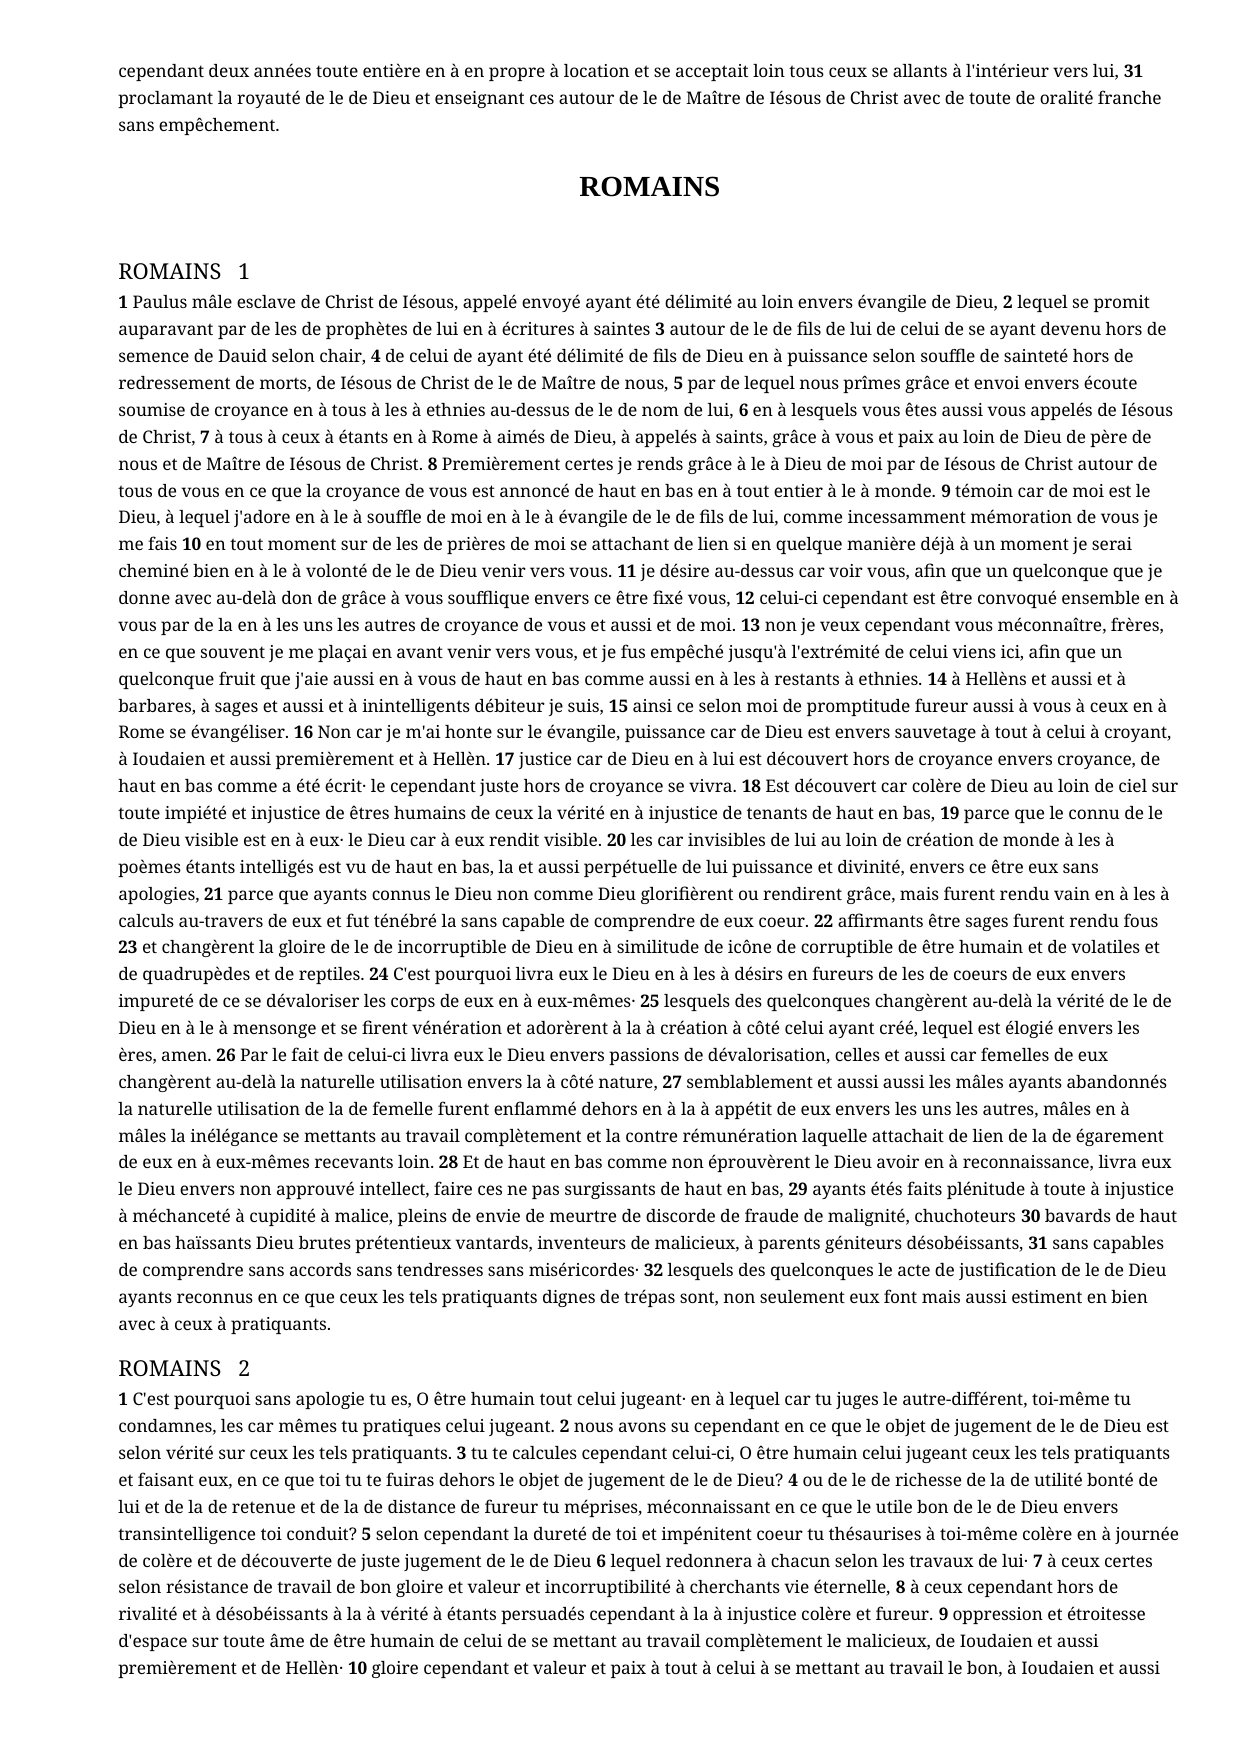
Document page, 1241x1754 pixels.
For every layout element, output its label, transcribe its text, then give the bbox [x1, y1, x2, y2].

subtitle ROMAINS [118, 169, 1181, 202]
text ROMAINS 1 [118, 256, 1181, 286]
text cependant deux années toute entière en à en propre à location et se acceptait loin tous ceux se allants à l'intérieur vers lui, 31 proclamant la royauté de le de Dieu et enseignant ces autour de le de Maître de Iésous de Christ avec de toute de oralité franche sans empêchement. [118, 59, 1181, 136]
text ROMAINS 2 [118, 1353, 1181, 1383]
text 1 C'est pourquoi sans apologie tu es, O être humain tout celui jugeant· en à lequel car tu juges le autre-différent, toi-même tu condamnes, les car mêmes tu pratiques celui jugeant. 2 nous avons su cependant en ce que le objet de jugement de le de Dieu est selon vérité sur ceux les tels pratiquants. 3 tu te calcules cependant celui-ci, O être humain celui jugeant ceux les tels pratiquants et faisant eux, en ce que toi tu te fuiras dehors le objet de jugement de le de Dieu? 4 ou de le de richesse de la de utilité bonté de lui et de la de retenue et de la de distance de fureur tu méprises, méconnaissant en ce que le utile bon de le de Dieu envers transintelligence toi conduit? 5 selon cependant la dureté de toi et impénitent coeur tu thésaurises à toi-même colère en à journée de colère et de découverte de juste jugement de le de Dieu 6 lequel redonnera à chacun selon les travaux de lui· 7 à ceux certes selon résistance de travail de bon gloire et valeur et incorruptibilité à cherchants vie éternelle, 8 à ceux cependant hors de rivalité et à désobéissants à la à vérité à étants persuadés cependant à la à injustice colère et fureur. 9 oppression et étroitesse d'espace sur toute âme de être humain de celui de se mettant au travail complètement le malicieux, de Ioudaien et aussi premièrement et de Hellèn· 10 gloire cependant et valeur et paix à tout à celui à se mettant au travail le bon, à Ioudaien et aussi [118, 1387, 1181, 1679]
text 1 Paulus mâle esclave de Christ de Iésous, appelé envoyé ayant été délimité au loin envers évangile de Dieu, 2 lequel se promit auparavant par de les de prophètes de lui en à écritures à saintes 3 autour de le de fils de lui de celui de se ayant devenu hors de semence de Dauid selon chair, 4 de celui de ayant été délimité de fils de Dieu en à puissance selon souffle de sainteté hors de redressement de morts, de Iésous de Christ de le de Maître de nous, 5 par de lequel nous prîmes grâce et envoi envers écoute soumise de croyance en à tous à les à ethnies au-dessus de le de nom de lui, 6 en à lesquels vous êtes aussi vous appelés de Iésous de Christ, 7 à tous à ceux à étants en à Rome à aimés de Dieu, à appelés à saints, grâce à vous et paix au loin de Dieu de père de nous et de Maître de Iésous de Christ. 8 Premièrement certes je rends grâce à le à Dieu de moi par de Iésous de Christ autour de tous de vous en ce que la croyance de vous est annoncé de haut en bas en à tout entier à le à monde. 9 témoin car de moi est le Dieu, à lequel j'adore en à le à souffle de moi en à le à évangile de le de fils de lui, comme incessamment mémoration de vous je me fais 10 en tout moment sur de les de prières de moi se attachant de lien si en quelque manière déjà à un moment je serai cheminé bien en à le à volonté de le de Dieu venir vers vous. 11 je désire au-dessus car voir vous, afin que un quelconque que je donne avec au-delà don de grâce à vous soufflique envers ce être fixé vous, 12 celui-ci cependant est être convoqué ensemble en à vous par de la en à les uns les autres de croyance de vous et aussi et de moi. 13 non je veux cependant vous méconnaître, frères, en ce que souvent je me plaçai en avant venir vers vous, et je fus empêché jusqu'à l'extrémité de celui viens ici, afin que un quelconque fruit que j'aie aussi en à vous de haut en bas comme aussi en à les à restants à ethnies. 14 à Hellèns et aussi et à barbares, à sages et aussi et à inintelligents débiteur je suis, 15 ainsi ce selon moi de promptitude fureur aussi à vous à ceux en à Rome se évangéliser. 16 Non car je m'ai honte sur le évangile, puissance car de Dieu est envers sauvetage à tout à celui à croyant, à Ioudaien et aussi premièrement et à Hellèn. 17 justice car de Dieu en à lui est découvert hors de croyance envers croyance, de haut en bas comme a été écrit· le cependant juste hors de croyance se vivra. 18 Est découvert car colère de Dieu au loin de ciel sur toute impiété et injustice de êtres humains de ceux la vérité en à injustice de tenants de haut en bas, 19 parce que le connu de le de Dieu visible est en à eux· le Dieu car à eux rendit visible. 20 les car invisibles de lui au loin de création de monde à les à poèmes étants intelligés est vu de haut en bas, la et aussi perpétuelle de lui puissance et divinité, envers ce être eux sans apologies, 21 parce que ayants connus le Dieu non comme Dieu glorifièrent ou rendirent grâce, mais furent rendu vain en à les à calculs au-travers de eux et fut ténébré la sans capable de comprendre de eux coeur. 22 affirmants être sages furent rendu fous 23 et changèrent la gloire de le de incorruptible de Dieu en à similitude de icône de corruptible de être humain et de volatiles et de quadrupèdes et de reptiles. 24 C'est pourquoi livra eux le Dieu en à les à désirs en fureurs de les de coeurs de eux envers impureté de ce se dévaloriser les corps de eux en à eux-mêmes· 25 lesquels des quelconques changèrent au-delà la vérité de le de Dieu en à le à mensonge et se firent vénération et adorèrent à la à création à côté celui ayant créé, lequel est élogié envers les ères, amen. 26 Par le fait de celui-ci livra eux le Dieu envers passions de dévalorisation, celles et aussi car femelles de eux changèrent au-delà la naturelle utilisation envers la à côté nature, 27 semblablement et aussi aussi les mâles ayants abandonnés la naturelle utilisation de la de femelle furent enflammé dehors en à la à appétit de eux envers les uns les autres, mâles en à mâles la inélégance se mettants au travail complètement et la contre rémunération laquelle attachait de lien de la de égarement de eux en à eux-mêmes recevants loin. 28 Et de haut en bas comme non éprouvèrent le Dieu avoir en à reconnaissance, livra eux le Dieu envers non approuvé intellect, faire ces ne pas surgissants de haut en bas, 29 ayants étés faits plénitude à toute à injustice à méchanceté à cupidité à malice, pleins de envie de meurtre de discorde de fraude de malignité, chuchoteurs 30 bavards de haut en bas haïssants Dieu brutes prétentieux vantards, inventeurs de malicieux, à parents géniteurs désobéissants, 31 sans capables de comprendre sans accords sans tendresses sans miséricordes· 32 lesquels des quelconques le acte de justification de le de Dieu ayants reconnus en ce que ceux les tels pratiquants dignes de trépas sont, non seulement eux font mais aussi estiment en bien avec à ceux à pratiquants. [118, 291, 1181, 1335]
